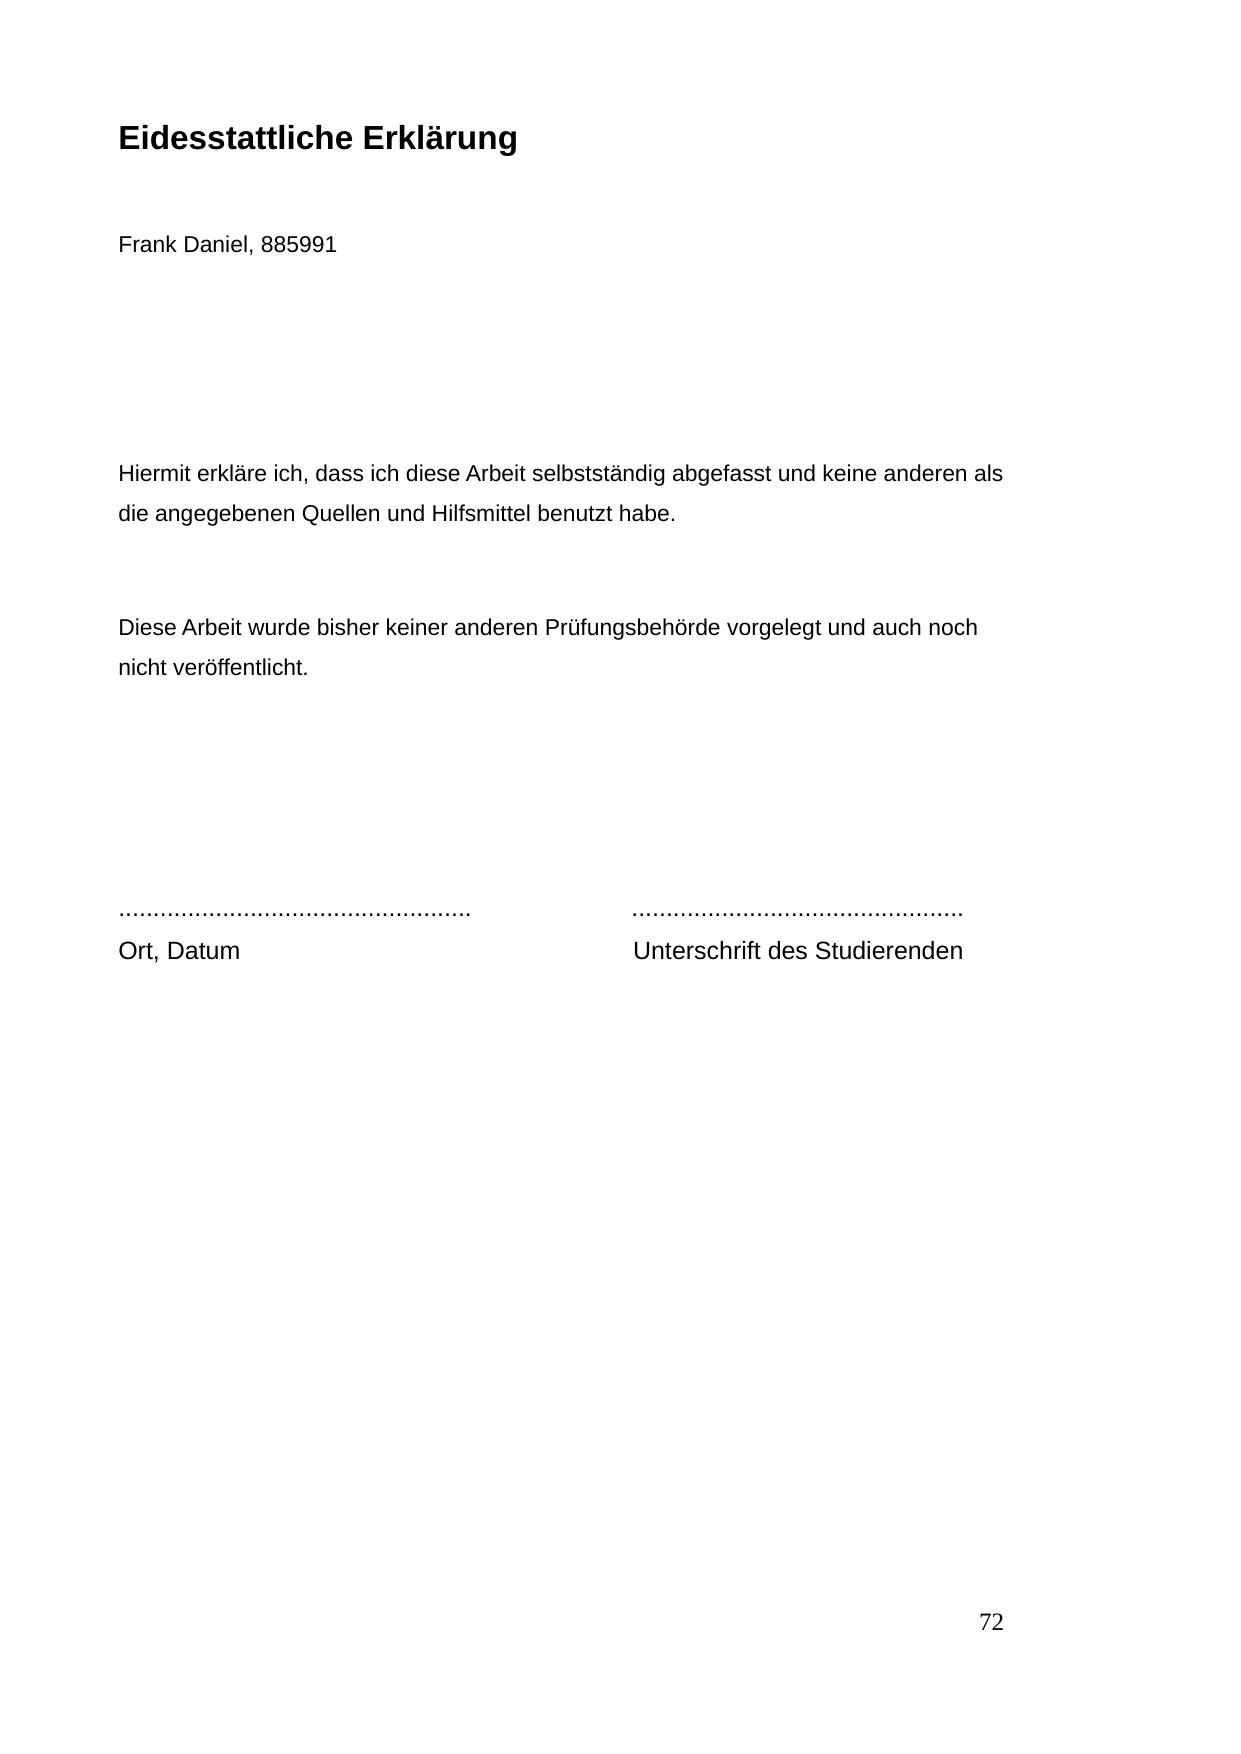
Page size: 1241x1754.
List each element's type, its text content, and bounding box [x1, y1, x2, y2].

text Eidesstattliche Erklärung [118, 118, 1004, 157]
text Diese Arbeit wurde bisher keiner anderen Prüfungsbehörde vorgelegt und auch noch nicht veröffentlicht. [118, 614, 1004, 680]
text Hiermit erkläre ich, dass ich diese Arbeit selbstständig abgefasst und keine anderen als die angegebenen Quellen und Hilfsmittel benutzt habe. [118, 460, 1004, 526]
text Frank Daniel, 885991 [118, 231, 1004, 258]
text ................................................... ................................................ Ort, Datum Unterschrift des Studierenden [118, 893, 1004, 965]
